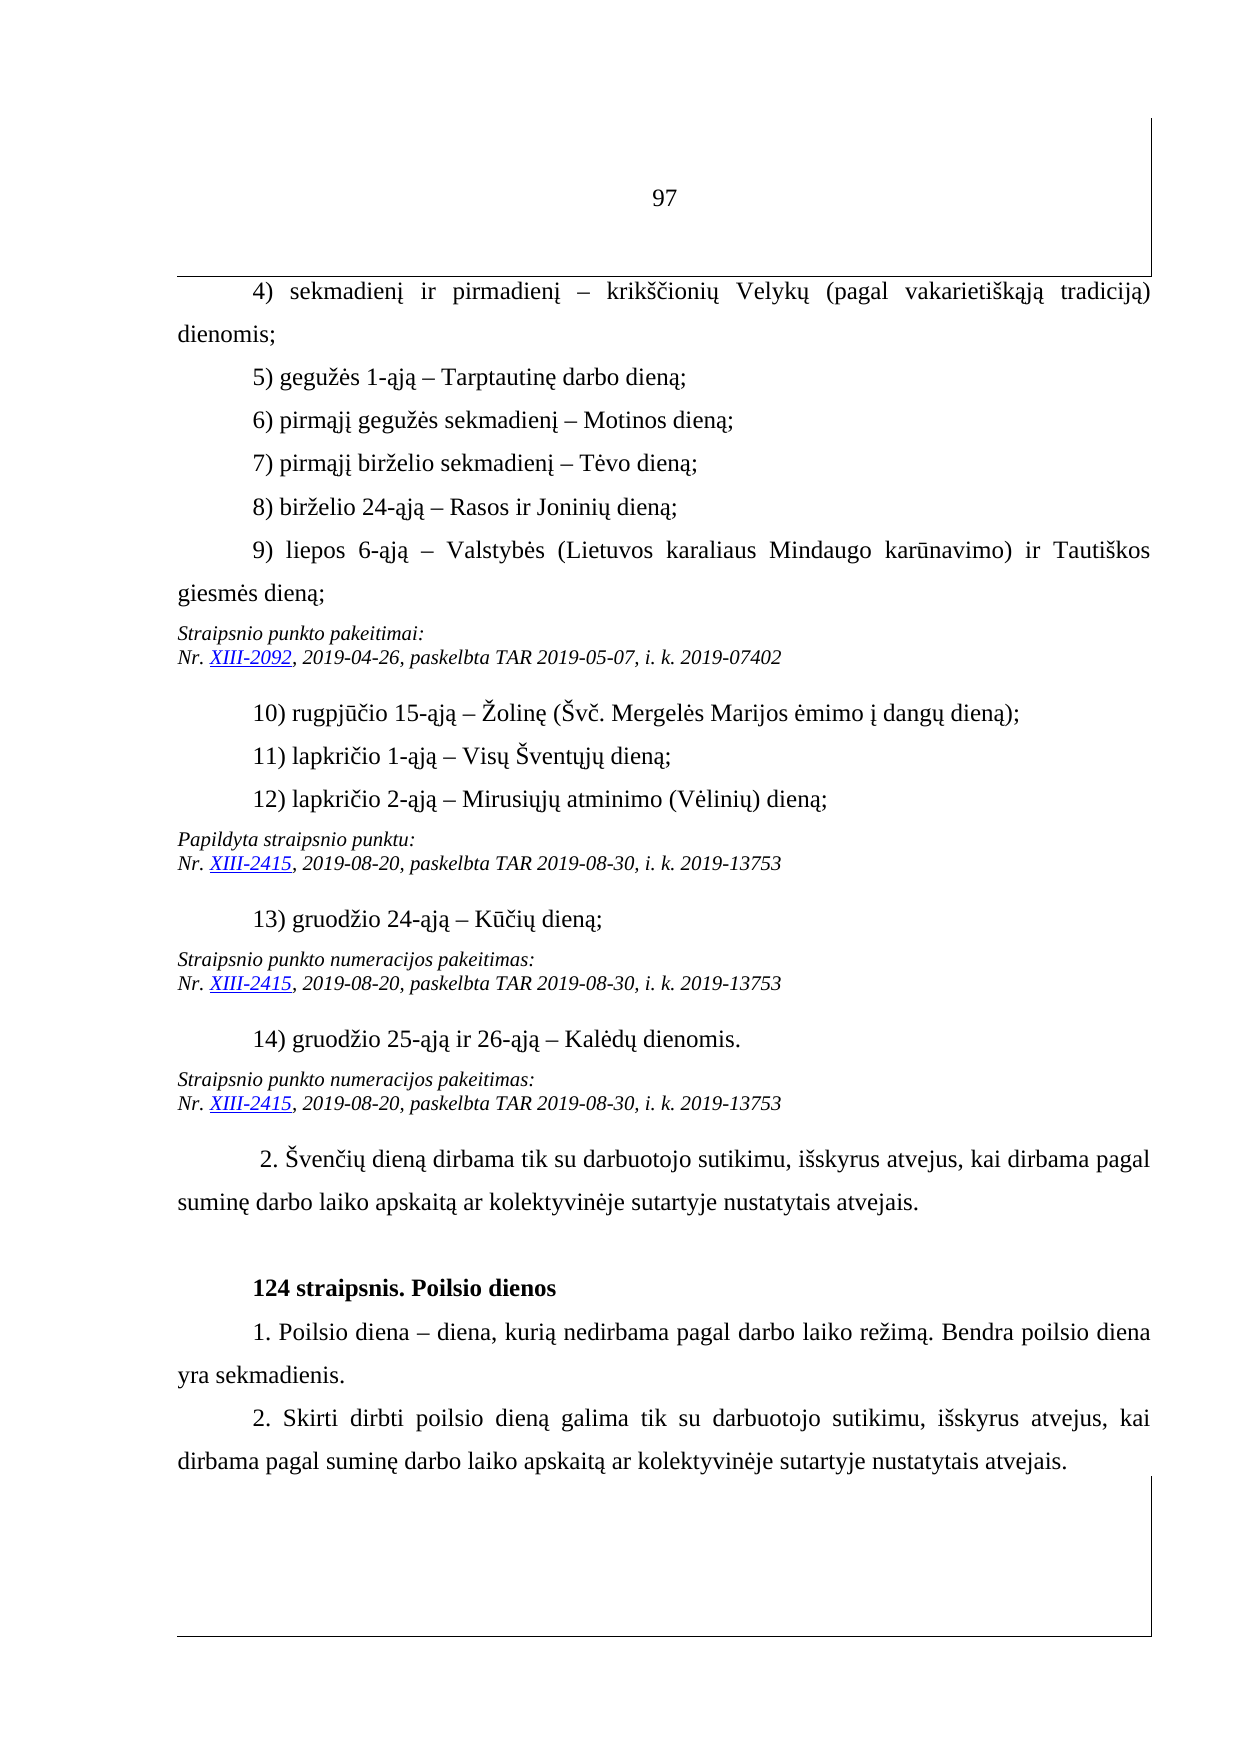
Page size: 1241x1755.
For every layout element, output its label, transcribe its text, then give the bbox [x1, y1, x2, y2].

text 10) rugpjūčio 15-ąją – Žolinę (Švč. Mergelės Marijos ėmimo į dangų dieną); [177, 698, 1152, 727]
text 13) gruodžio 24-ąją – Kūčių dieną; [177, 904, 1152, 933]
text 7) pirmąjį birželio sekmadienį – Tėvo dieną; [177, 448, 1152, 477]
text 1. Poilsio diena – diena, kurią nedirbama pagal darbo laiko režimą. Bendra poilsio diena yra sekmadienis. [177, 1317, 1152, 1388]
text 2. Švenčių dieną dirbama tik su darbuotojo sutikimu, išskyrus atvejus, kai dirbama pagal suminę darbo laiko apskaitą ar kolektyvinėje sutartyje nustatytais atvejais. [177, 1144, 1152, 1216]
text 8) birželio 24-ąją – Rasos ir Joninių dieną; [177, 492, 1152, 520]
text 11) lapkričio 1-ąją – Visų Šventųjų dieną; [177, 741, 1152, 770]
text Straipsnio punkto pakeitimai: [177, 621, 1152, 645]
text Straipsnio punkto numeracijos pakeitimas: [177, 947, 1152, 971]
text 6) pirmąjį gegužės sekmadienį – Motinos dieną; [177, 405, 1152, 434]
text Nr. XIII-2092, 2019-04-26, paskelbta TAR 2019-05-07, i. k. 2019-07402 [177, 645, 1152, 669]
text 4) sekmadienį ir pirmadienį – krikščionių Velykų (pagal vakarietiškąją tradiciją) dienomis; [177, 276, 1152, 348]
text 5) gegužės 1-ąją – Tarptautinę darbo dieną; [177, 362, 1152, 391]
text Nr. XIII-2415, 2019-08-20, paskelbta TAR 2019-08-30, i. k. 2019-13753 [177, 1091, 1152, 1115]
text 124 straipsnis. Poilsio dienos [177, 1273, 1152, 1302]
text Papildyta straipsnio punktu: [177, 827, 1152, 851]
text 2. Skirti dirbti poilsio dieną galima tik su darbuotojo sutikimu, išskyrus atvejus, kai dirbama pagal suminę darbo laiko apskaitą ar kolektyvinėje sutartyje nustatytais atvejais. [177, 1403, 1152, 1475]
text 12) lapkričio 2-ąją – Mirusiųjų atminimo (Vėlinių) dieną; [177, 784, 1152, 813]
text 14) gruodžio 25-ąją ir 26-ąją – Kalėdų dienomis. [177, 1024, 1152, 1053]
text Nr. XIII-2415, 2019-08-20, paskelbta TAR 2019-08-30, i. k. 2019-13753 [177, 971, 1152, 995]
text 9) liepos 6-ąją – Valstybės (Lietuvos karaliaus Mindaugo karūnavimo) ir Tautiškos giesmės dieną; [177, 535, 1152, 607]
text Straipsnio punkto numeracijos pakeitimas: [177, 1067, 1152, 1091]
text Nr. XIII-2415, 2019-08-20, paskelbta TAR 2019-08-30, i. k. 2019-13753 [177, 851, 1152, 875]
